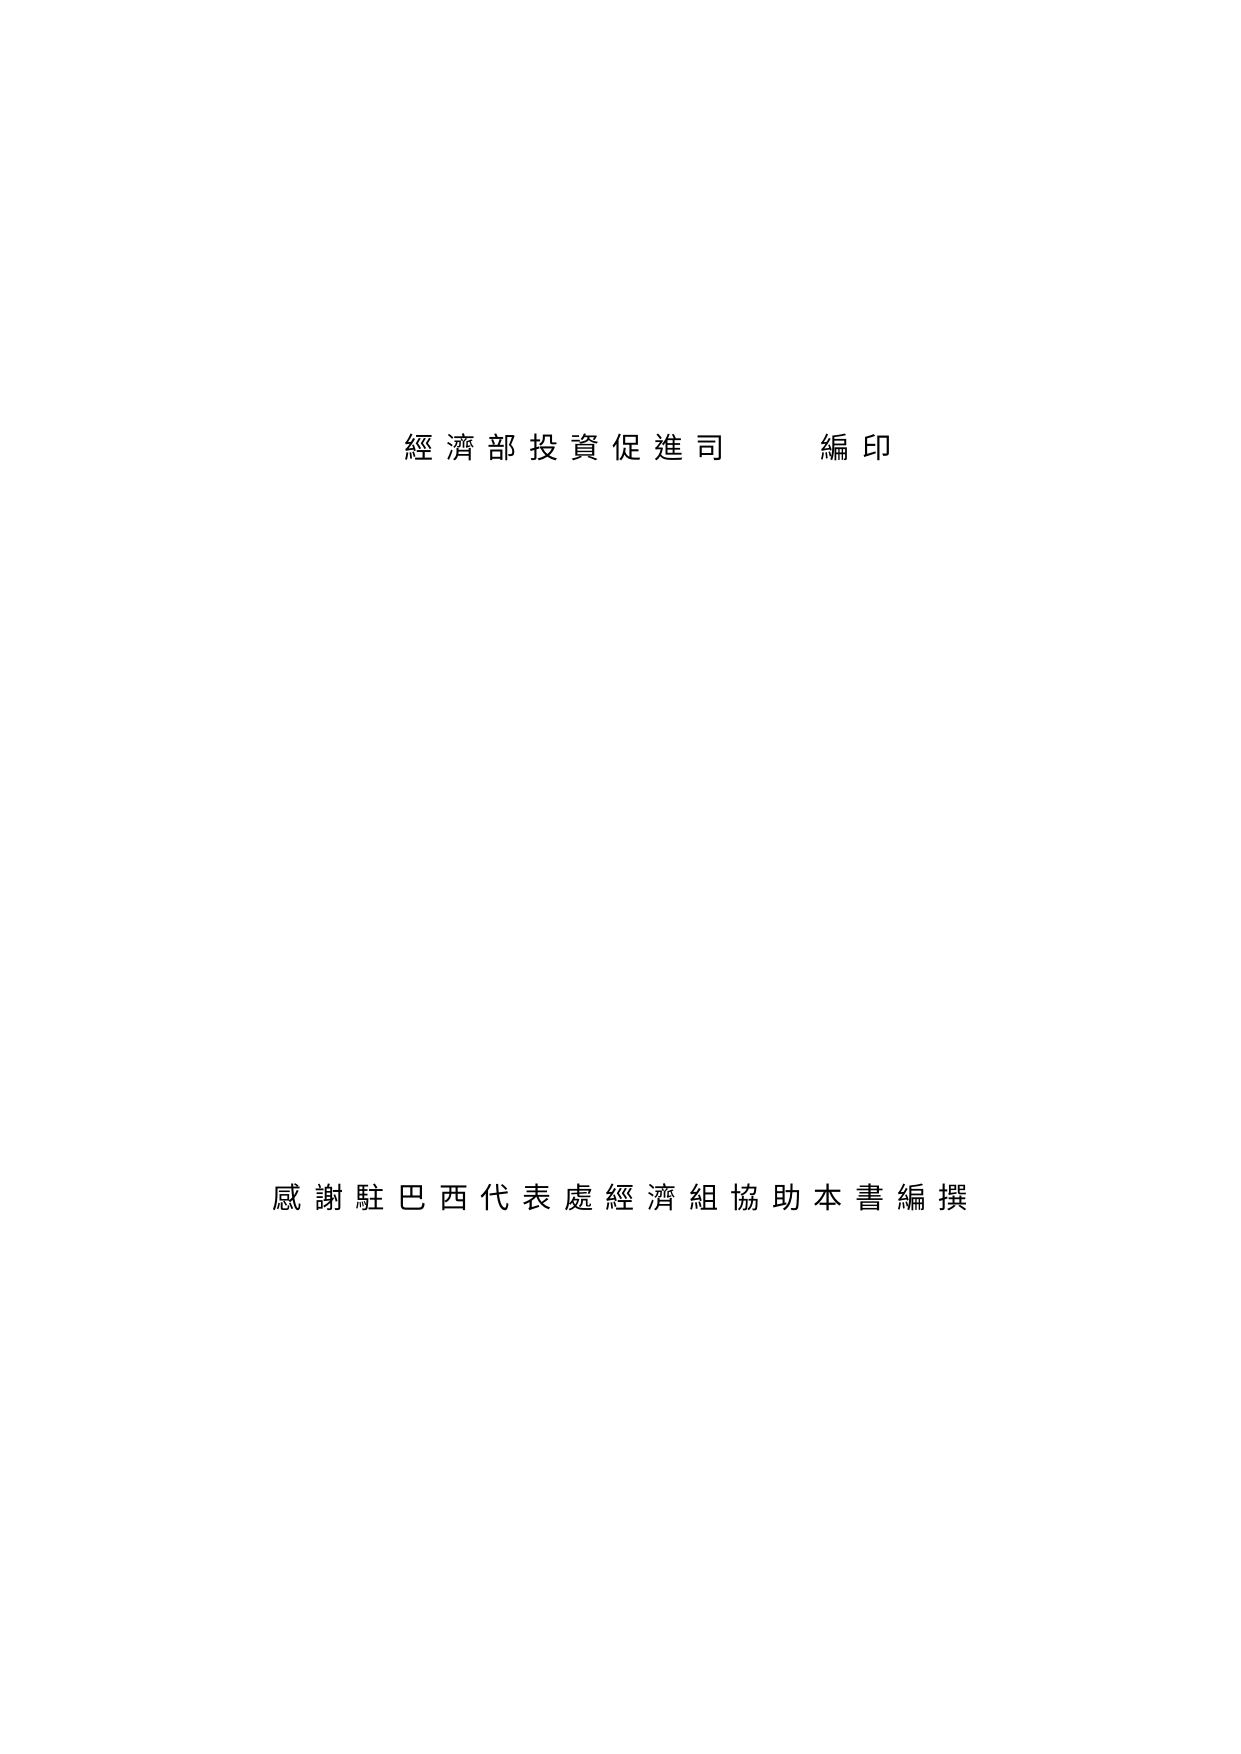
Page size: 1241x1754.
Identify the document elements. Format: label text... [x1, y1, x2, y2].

text 感謝駐巴西代表處經濟組協助本書編撰 [183, 1154, 1058, 1217]
table_cell 經濟部投資促進司 編印 [183, 279, 1074, 1116]
